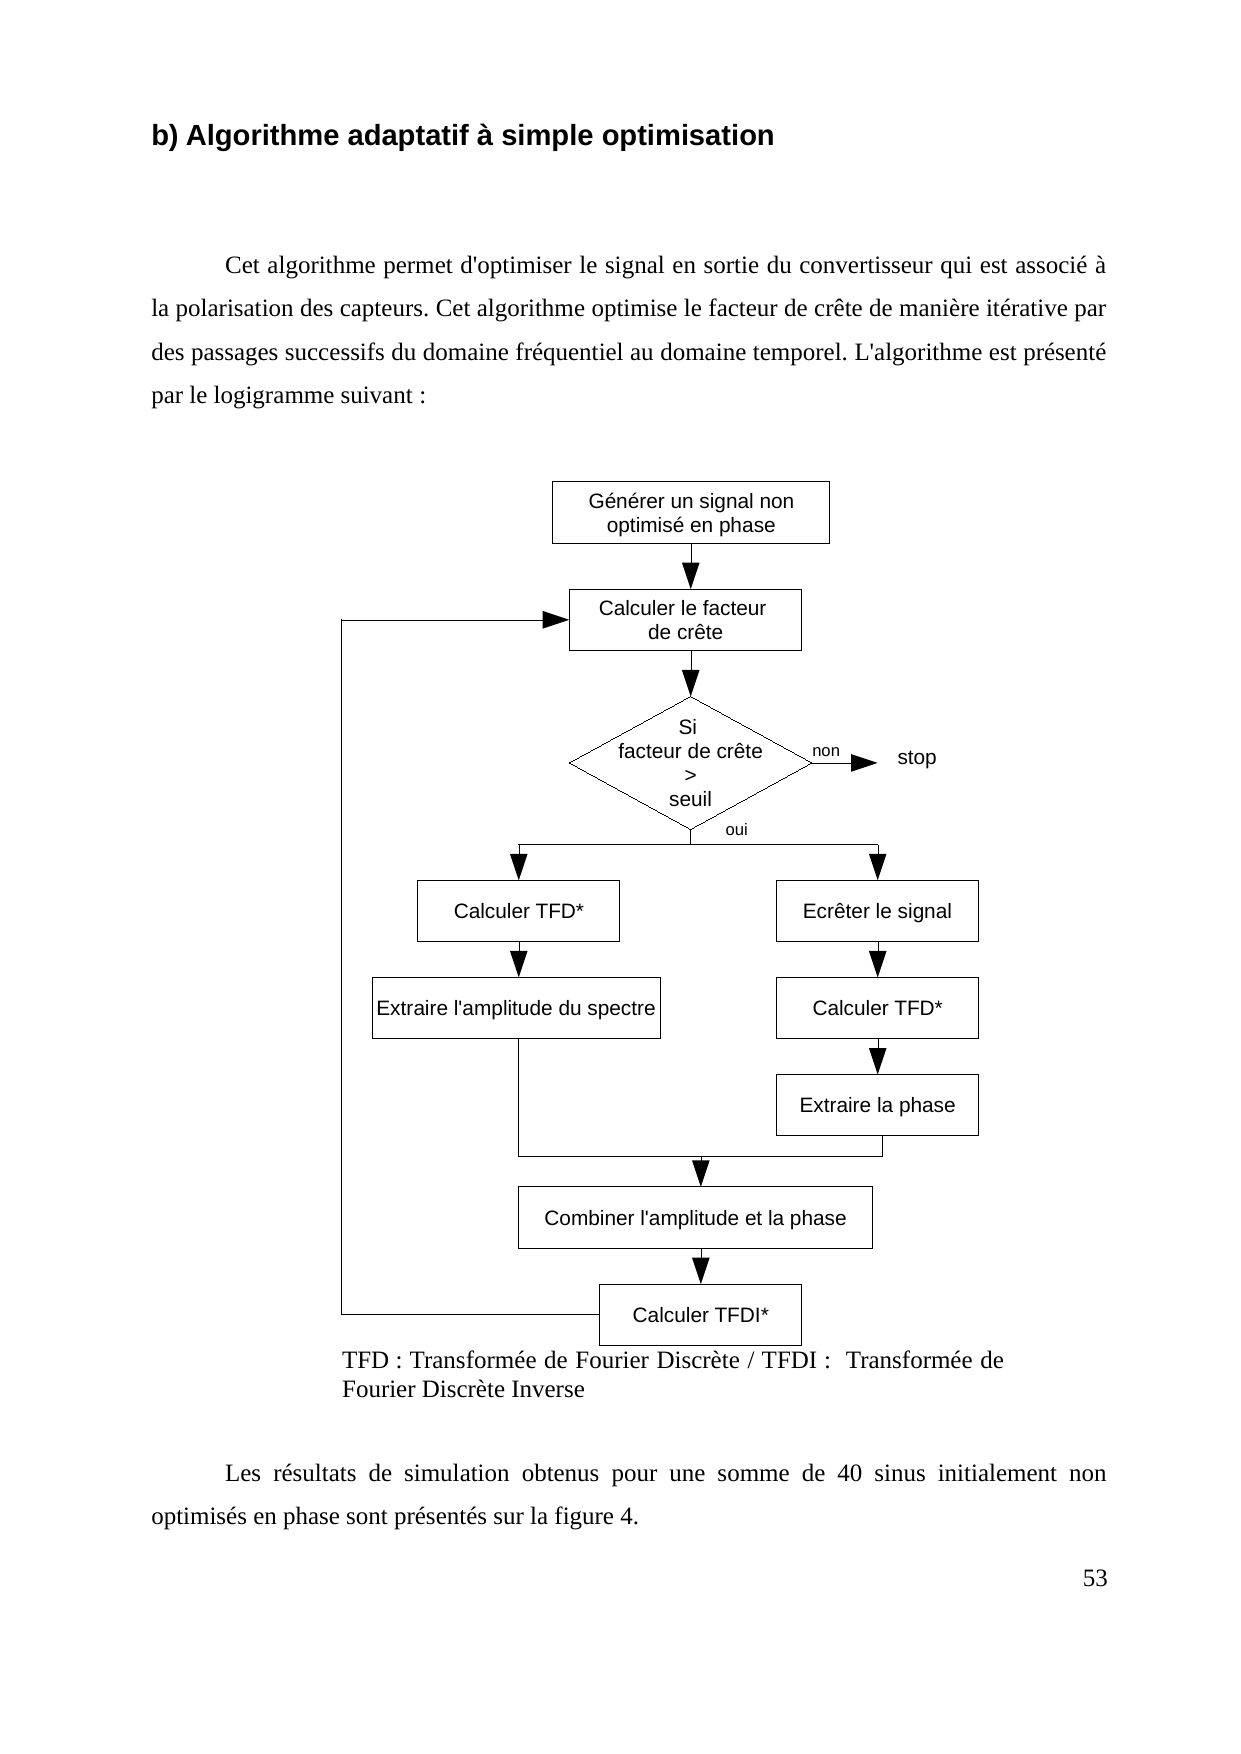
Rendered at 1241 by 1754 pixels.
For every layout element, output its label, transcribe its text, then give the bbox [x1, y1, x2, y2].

text TFD : Transformée de Fourier Discrète / TFDI : Transformée de Fourier Discrète Inverse [342, 482, 1004, 1403]
text Cet algorithme permet d'optimiser le signal en sortie du convertisseur qui est associé à la polarisation des capteurs. Cet algorithme optimise le facteur de crête de manière itérative par des passages successifs du domaine fréquentiel au domaine temporel. L'algorithme est présenté par le logigramme suivant : [151, 250, 1108, 408]
text Les résultats de simulation obtenus pour une somme de 40 sinus initialement non optimisés en phase sont présentés sur la figure 4. [151, 1458, 1108, 1530]
subtitle b) Algorithme adaptatif à simple optimisation [151, 118, 1108, 152]
